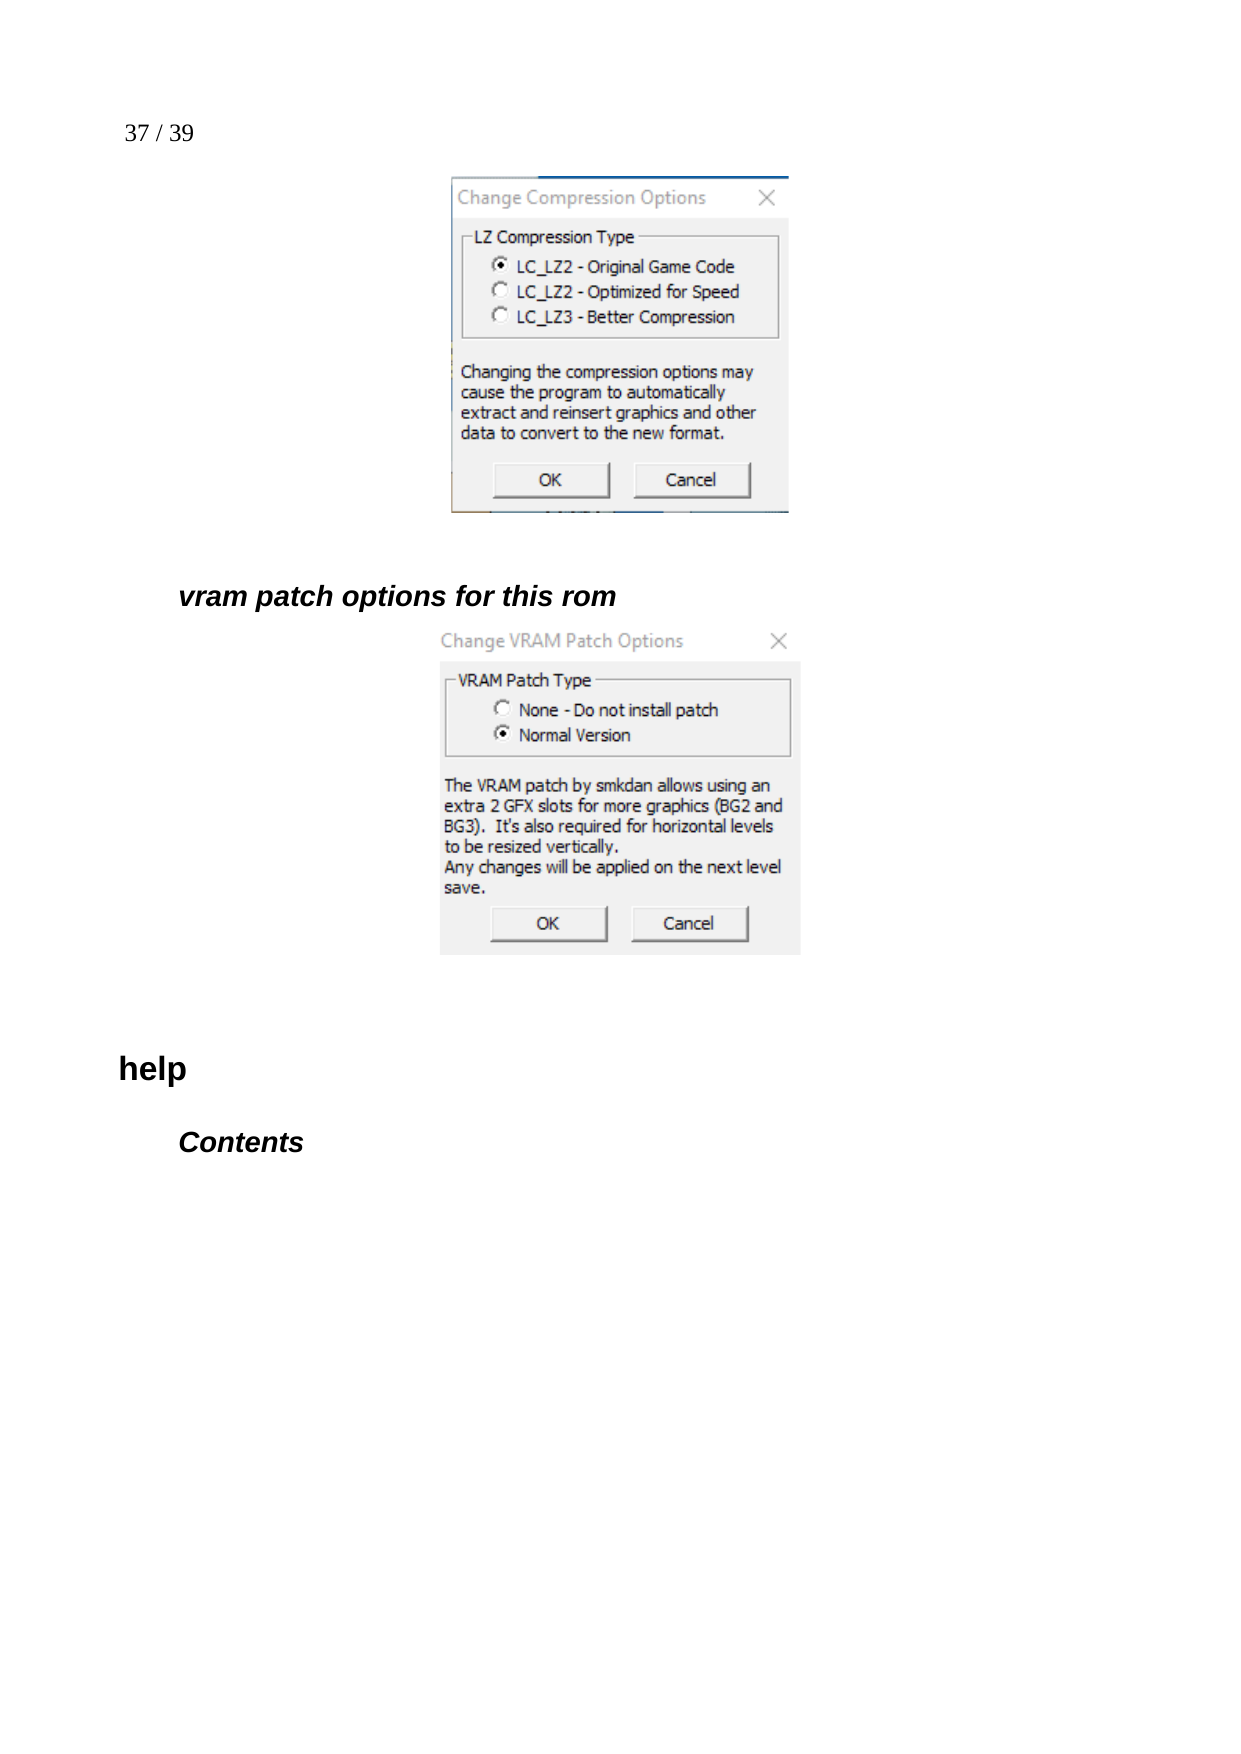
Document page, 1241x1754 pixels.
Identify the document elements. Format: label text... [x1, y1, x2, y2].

picture [439, 624, 801, 955]
subtitle help [118, 1049, 1122, 1088]
picture [451, 176, 789, 513]
subtitle Contents [118, 1125, 1122, 1159]
subtitle vram patch options for this rom [118, 578, 1122, 612]
